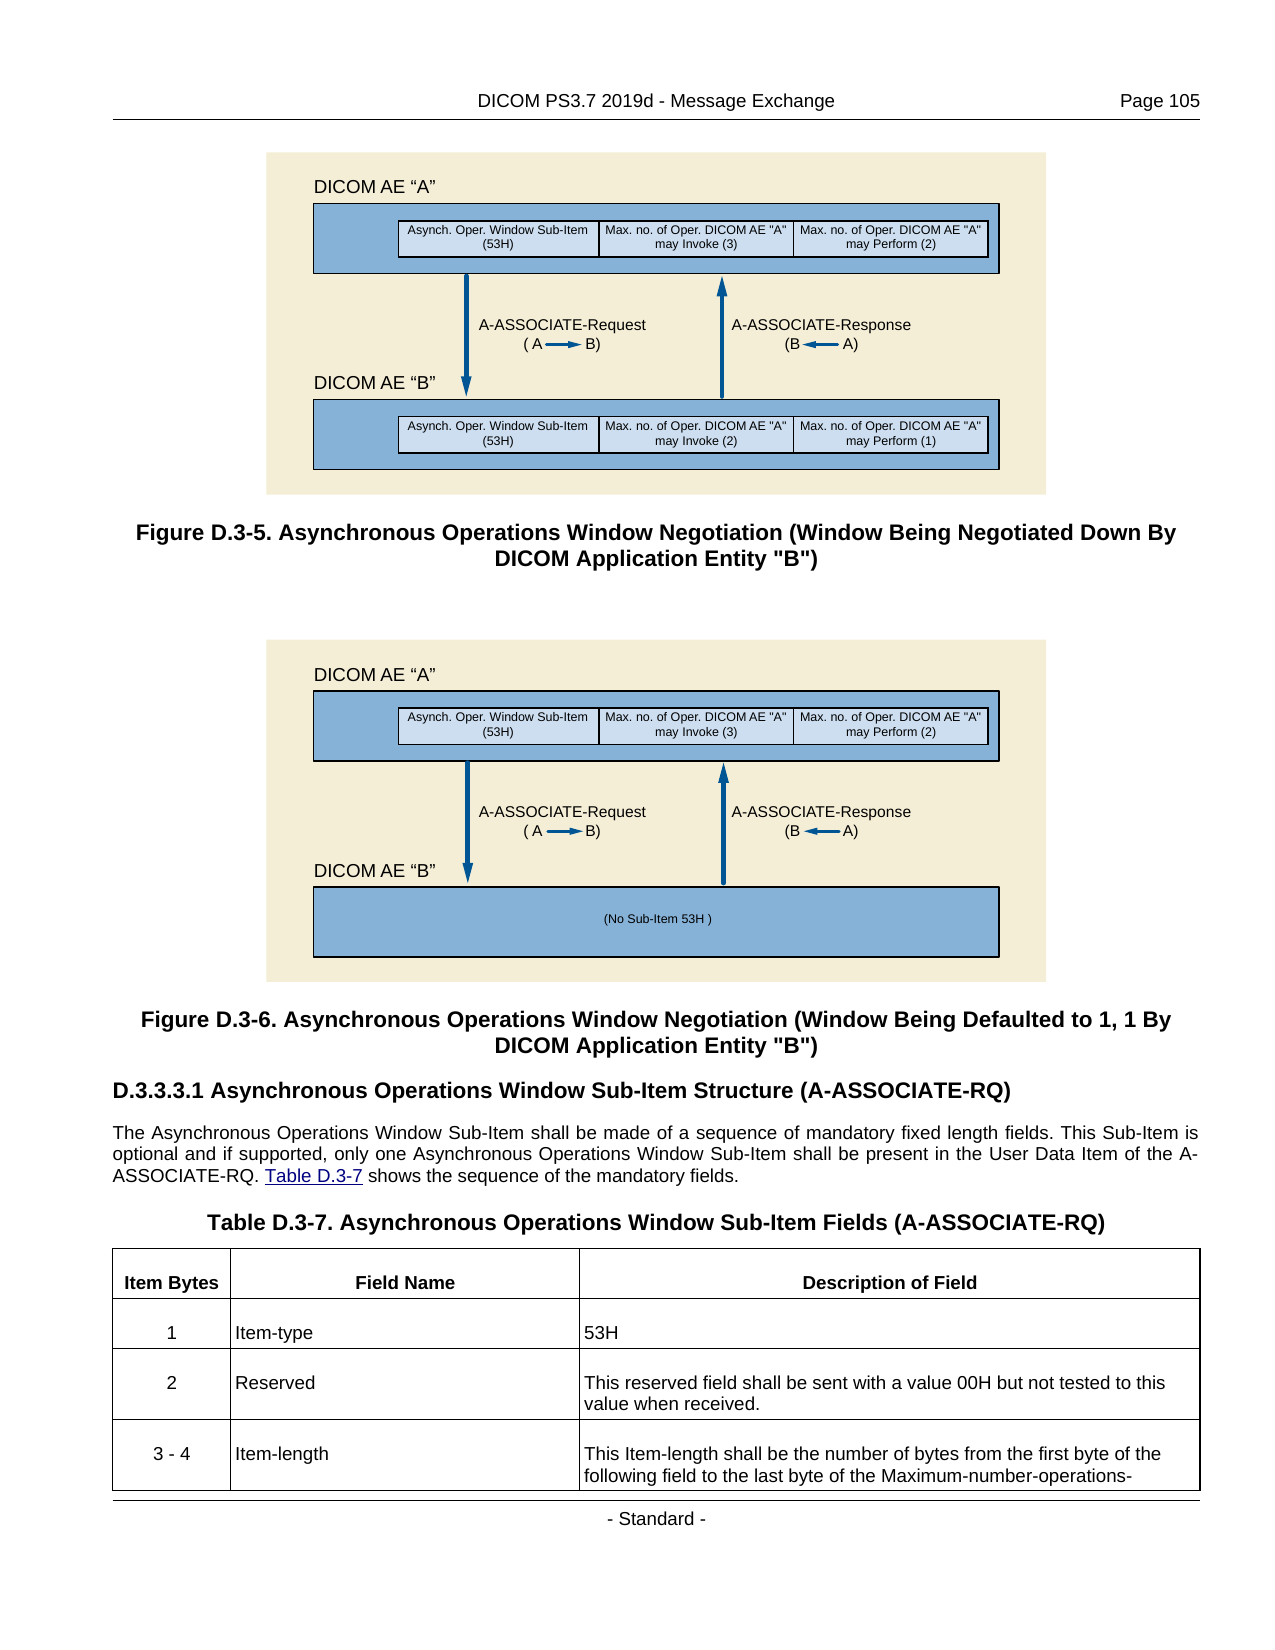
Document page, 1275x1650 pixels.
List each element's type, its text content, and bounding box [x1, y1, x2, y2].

table_cell This Item-length shall be the number of bytes from the first byte of the following field to the last byte of the Maximum-number-operations- [580, 1420, 1199, 1490]
table_cell 2 [113, 1349, 230, 1419]
table_cell 53H [580, 1299, 1199, 1348]
text Figure D.3-5. Asynchronous Operations Window Negotiation (Window Being Negotiated Down By DICOM Application Entity "B") [112, 519, 1200, 571]
table_cell Item-type [231, 1299, 579, 1348]
table_header Description of Field [580, 1249, 1199, 1298]
table_cell Item-length [231, 1420, 579, 1490]
table_cell Reserved [231, 1349, 579, 1419]
table_cell 1 [113, 1299, 230, 1348]
text Figure D.3-6. Asynchronous Operations Window Negotiation (Window Being Defaulted to 1, 1 By DICOM Application Entity "B") [112, 1007, 1200, 1058]
table_cell This reserved field shall be sent with a value 00H but not tested to this value when received. [580, 1349, 1199, 1419]
text Table D.3-7. Asynchronous Operations Window Sub-Item Fields (A-ASSOCIATE-RQ) [112, 1209, 1200, 1235]
text The Asynchronous Operations Window Sub-Item shall be made of a sequence of mandatory fixed length fields. This Sub-Item is optional and if supported, only one Asynchronous Operations Window Sub-Item shall be present in the User Data Item of the A-ASSOCIATE-RQ. Table D.3-7 shows the sequence of the mandatory fields. [112, 1122, 1200, 1186]
table_header Item Bytes [113, 1249, 230, 1298]
text D.3.3.3.1 Asynchronous Operations Window Sub-Item Structure (A-ASSOCIATE-RQ) [112, 1077, 1200, 1103]
table_cell 3 - 4 [113, 1420, 230, 1490]
table_header Field Name [231, 1249, 579, 1298]
